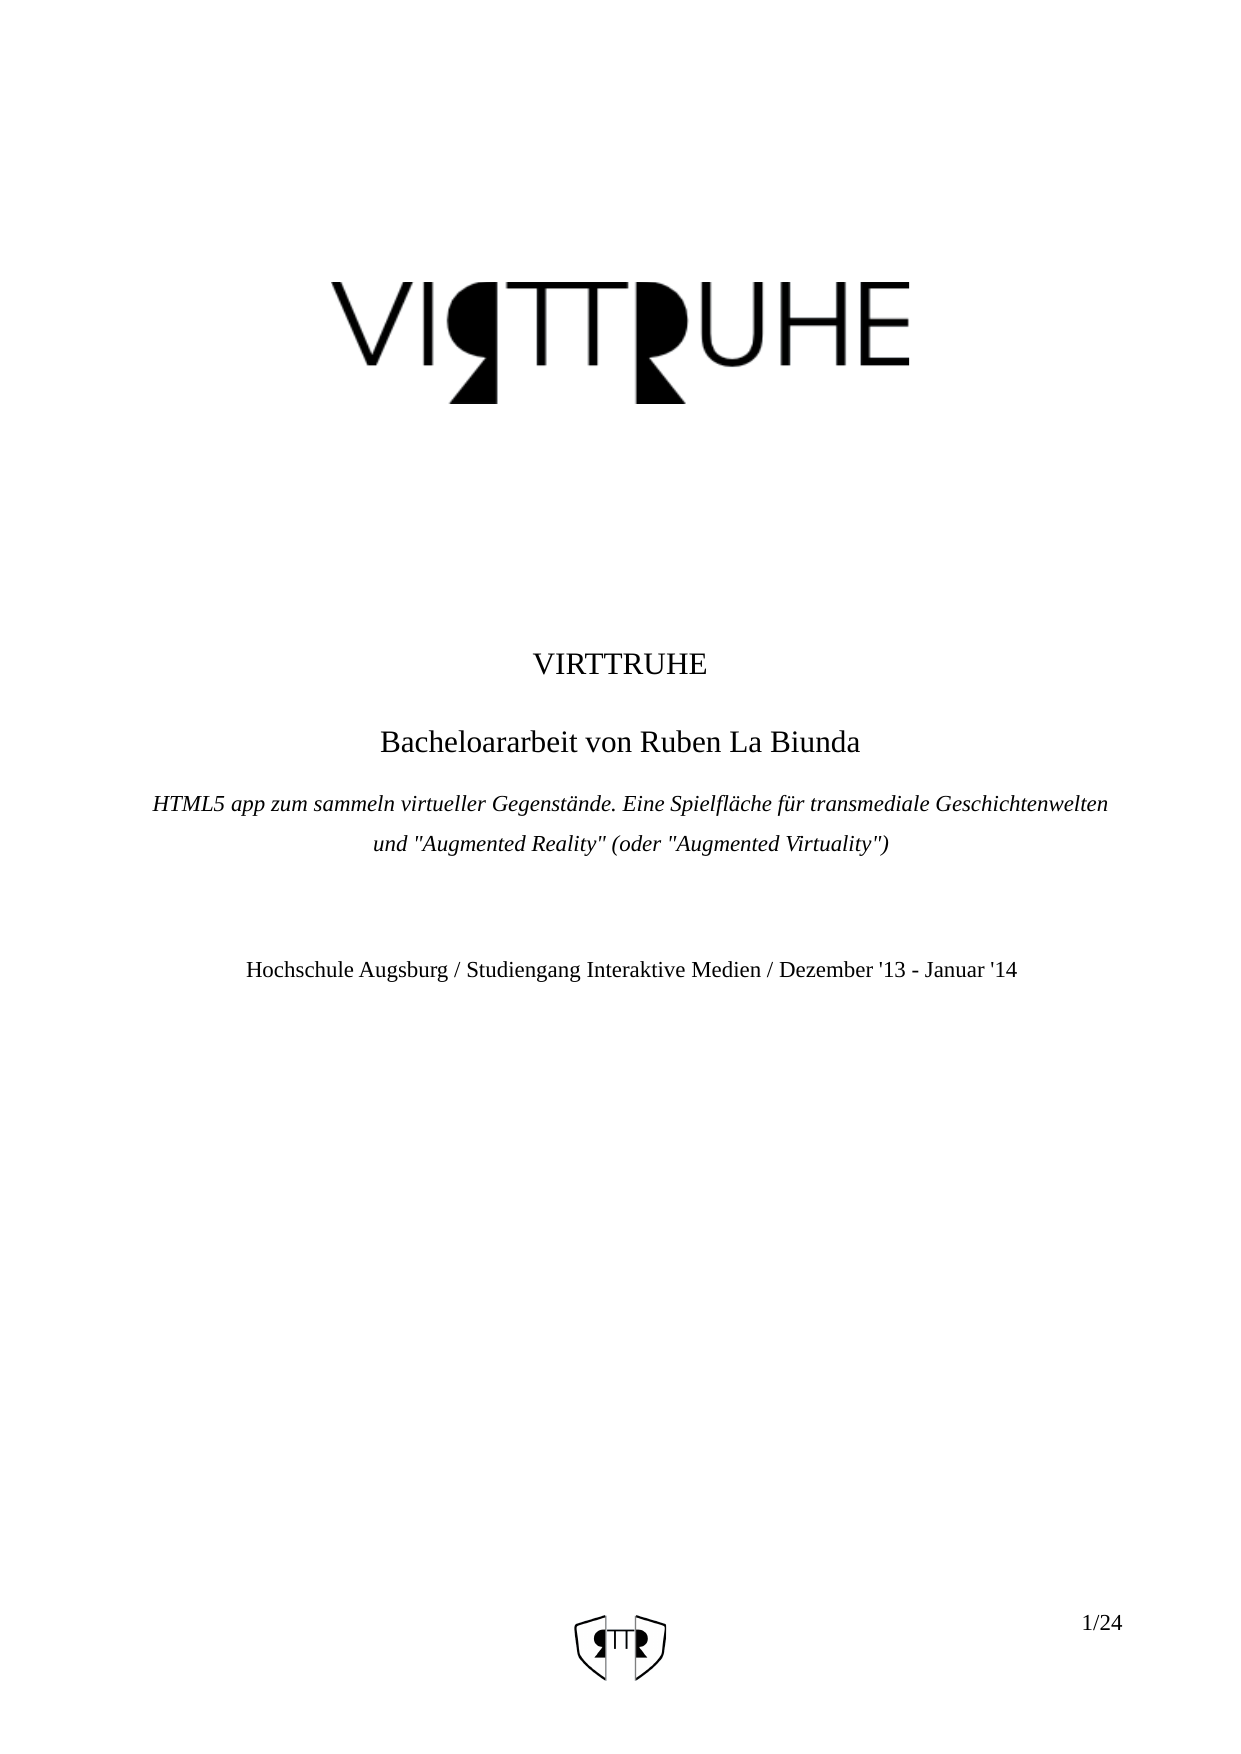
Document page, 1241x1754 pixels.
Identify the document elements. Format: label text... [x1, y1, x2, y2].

picture [574, 1615, 667, 1681]
picture [331, 282, 910, 404]
text HTML5 app zum sammeln virtueller Gegenstände. Eine Spielfläche für transmediale Geschichtenwelten und "Augmented Reality" (oder "Augmented Virtuality") [142, 790, 1122, 856]
subtitle VIRTTRUHE [118, 645, 1122, 681]
subtitle Bacheloararbeit von Ruben La Biunda [118, 724, 1122, 760]
text Hochschule Augsburg / Studiengang Interaktive Medien / Dezember '13 - Januar '14 [142, 956, 1122, 982]
